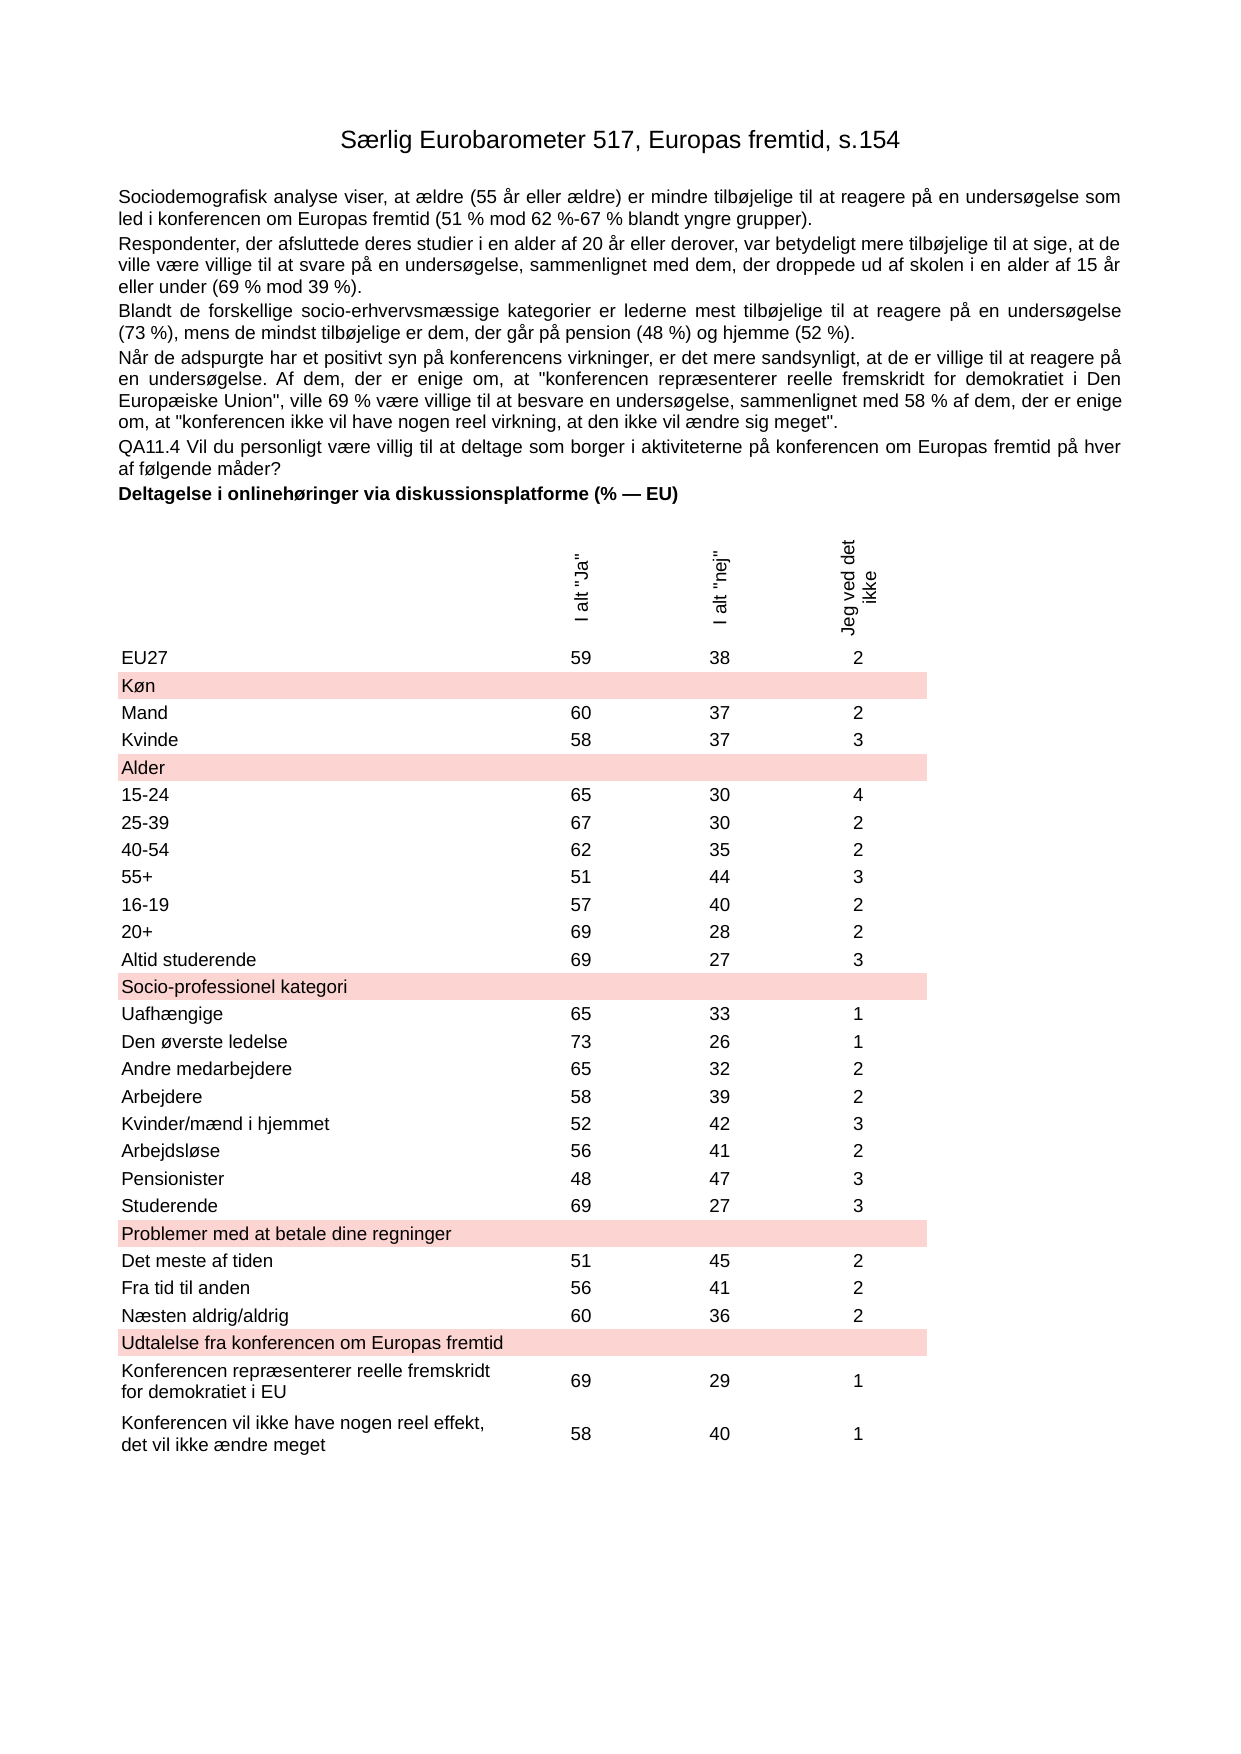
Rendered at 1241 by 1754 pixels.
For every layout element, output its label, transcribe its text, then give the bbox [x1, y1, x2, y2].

table_cell 3 [789, 726, 927, 754]
table_cell [789, 973, 927, 1000]
table_cell 27 [650, 1192, 789, 1219]
table_cell 3 [789, 1192, 927, 1219]
table_cell 2 [789, 644, 927, 672]
table_cell 2 [789, 699, 927, 726]
table_cell Næsten aldrig/aldrig [118, 1302, 511, 1329]
table_cell Pensionister [118, 1165, 511, 1192]
table_cell [789, 1329, 927, 1356]
table_cell 58 [511, 726, 650, 754]
table_cell 28 [650, 918, 789, 946]
table_cell 2 [789, 1247, 927, 1274]
table_cell Alder [118, 754, 511, 781]
table_cell 69 [511, 1192, 650, 1219]
table_cell 39 [650, 1083, 789, 1110]
table_cell [511, 754, 650, 781]
table_cell 2 [789, 836, 927, 863]
table_cell Arbejdsløse [118, 1137, 511, 1165]
table_cell 37 [650, 726, 789, 754]
table_cell 1 [789, 1356, 927, 1405]
table_header I alt "nej" [650, 532, 789, 644]
table_cell 59 [511, 644, 650, 672]
text QA11.4 Vil du personligt være villig til at deltage som borger i aktiviteterne på konferencen om Europas fremtid på hver af følgende måder? [118, 436, 1122, 479]
table_cell 58 [511, 1083, 650, 1110]
table_cell Altid studerende [118, 946, 511, 973]
table_cell 56 [511, 1274, 650, 1302]
table_cell 55+ [118, 863, 511, 891]
table_cell 65 [511, 1055, 650, 1082]
table_cell 60 [511, 699, 650, 726]
table_cell 2 [789, 809, 927, 836]
table_cell 1 [789, 1000, 927, 1028]
table_cell 25-39 [118, 809, 511, 836]
table_cell 40 [650, 891, 789, 918]
table_cell [650, 973, 789, 1000]
table_header [118, 532, 511, 644]
table_cell 3 [789, 1165, 927, 1192]
table_cell Udtalelse fra konferencen om Europas fremtid [118, 1329, 650, 1356]
table_cell 65 [511, 1000, 650, 1028]
table_cell [789, 672, 927, 699]
table_cell 30 [650, 781, 789, 808]
table_cell 3 [789, 946, 927, 973]
table_cell 2 [789, 1055, 927, 1082]
table_cell 41 [650, 1274, 789, 1302]
table_cell Den øverste ledelse [118, 1028, 511, 1055]
table_cell 1 [789, 1028, 927, 1055]
table_cell [789, 754, 927, 781]
table_cell 51 [511, 1247, 650, 1274]
text Respondenter, der afsluttede deres studier i en alder af 20 år eller derover, var betydeligt mere tilbøjelige til at sige, at de ville være villige til at svare på en undersøgelse, sammenlignet med dem, der droppede ud af skolen i en alder af 15 år eller under (69 % mod 39 %). [118, 232, 1122, 297]
table_cell 40 [650, 1405, 789, 1461]
table_cell Køn [118, 672, 511, 699]
text Når de adspurgte har et positivt syn på konferencens virkninger, er det mere sandsynligt, at de er villige til at reagere på en undersøgelse. Af dem, der er enige om, at "konferencen repræsenterer reelle fremskridt for demokratiet i Den Europæiske Union", ville 69 % være villige til at besvare en undersøgelse, sammenlignet med 58 % af dem, der er enige om, at "konferencen ikke vil have nogen reel virkning, at den ikke vil ændre sig meget". [118, 347, 1122, 433]
table_cell 3 [789, 1110, 927, 1137]
table_header Jeg ved det ikke [789, 532, 927, 644]
table_cell 69 [511, 918, 650, 946]
table_cell 2 [789, 1137, 927, 1165]
table_cell [650, 1220, 789, 1247]
table_cell 2 [789, 918, 927, 946]
table_cell 51 [511, 863, 650, 891]
table_cell 40-54 [118, 836, 511, 863]
table_cell 60 [511, 1302, 650, 1329]
table_cell 41 [650, 1137, 789, 1165]
table_cell 48 [511, 1165, 650, 1192]
table_cell 15-24 [118, 781, 511, 808]
table_cell [650, 754, 789, 781]
table_cell 69 [511, 946, 650, 973]
table_cell [511, 1220, 650, 1247]
table_cell 36 [650, 1302, 789, 1329]
table_cell 16-19 [118, 891, 511, 918]
table_cell Socio-professionel kategori [118, 973, 511, 1000]
table_cell 2 [789, 1302, 927, 1329]
table_cell 3 [789, 863, 927, 891]
table_cell 2 [789, 891, 927, 918]
table_cell 30 [650, 809, 789, 836]
table_cell 45 [650, 1247, 789, 1274]
table_cell [789, 1220, 927, 1247]
table_cell 52 [511, 1110, 650, 1137]
table_cell 2 [789, 1274, 927, 1302]
table_cell 32 [650, 1055, 789, 1082]
table_cell Fra tid til anden [118, 1274, 511, 1302]
table_cell 4 [789, 781, 927, 808]
table_cell 37 [650, 699, 789, 726]
table_cell 67 [511, 809, 650, 836]
table_cell 73 [511, 1028, 650, 1055]
table_cell 58 [511, 1405, 650, 1461]
text Deltagelse i onlinehøringer via diskussionsplatforme (% — EU) [118, 482, 1122, 504]
table_cell 27 [650, 946, 789, 973]
table_cell Kvinde [118, 726, 511, 754]
table_cell [650, 672, 789, 699]
table_cell 69 [511, 1356, 650, 1405]
table_cell Mand [118, 699, 511, 726]
table_cell 65 [511, 781, 650, 808]
table_cell [650, 1329, 789, 1356]
table_cell Andre medarbejdere [118, 1055, 511, 1082]
table_cell 62 [511, 836, 650, 863]
table_cell Konferencen repræsenterer reelle fremskridt for demokratiet i EU [118, 1356, 511, 1405]
table_cell 20+ [118, 918, 511, 946]
table_cell 1 [789, 1405, 927, 1461]
table_cell Problemer med at betale dine regninger [118, 1220, 511, 1247]
table_cell 42 [650, 1110, 789, 1137]
table_cell 2 [789, 1083, 927, 1110]
table_cell Arbejdere [118, 1083, 511, 1110]
table_cell 57 [511, 891, 650, 918]
table_cell Studerende [118, 1192, 511, 1219]
table_cell 26 [650, 1028, 789, 1055]
table_cell 56 [511, 1137, 650, 1165]
table_cell Det meste af tiden [118, 1247, 511, 1274]
text Blandt de forskellige socio-erhvervsmæssige kategorier er lederne mest tilbøjelige til at reagere på en undersøgelse (73 %), mens de mindst tilbøjelige er dem, der går på pension (48 %) og hjemme (52 %). [118, 300, 1122, 343]
table_cell Kvinder/mænd i hjemmet [118, 1110, 511, 1137]
table_cell 47 [650, 1165, 789, 1192]
table_cell 44 [650, 863, 789, 891]
table_cell 35 [650, 836, 789, 863]
table_header I alt "Ja" [511, 532, 650, 644]
text Sociodemografisk analyse viser, at ældre (55 år eller ældre) er mindre tilbøjelige til at reagere på en undersøgelse som led i konferencen om Europas fremtid (51 % mod 62 %-67 % blandt yngre grupper). [118, 186, 1122, 229]
table_cell [511, 973, 650, 1000]
table_cell 29 [650, 1356, 789, 1405]
table_cell Uafhængige [118, 1000, 511, 1028]
table_cell Konferencen vil ikke have nogen reel effekt, det vil ikke ændre meget [118, 1405, 511, 1461]
table_cell 38 [650, 644, 789, 672]
table_cell EU27 [118, 644, 511, 672]
table_cell 33 [650, 1000, 789, 1028]
table_cell [511, 672, 650, 699]
